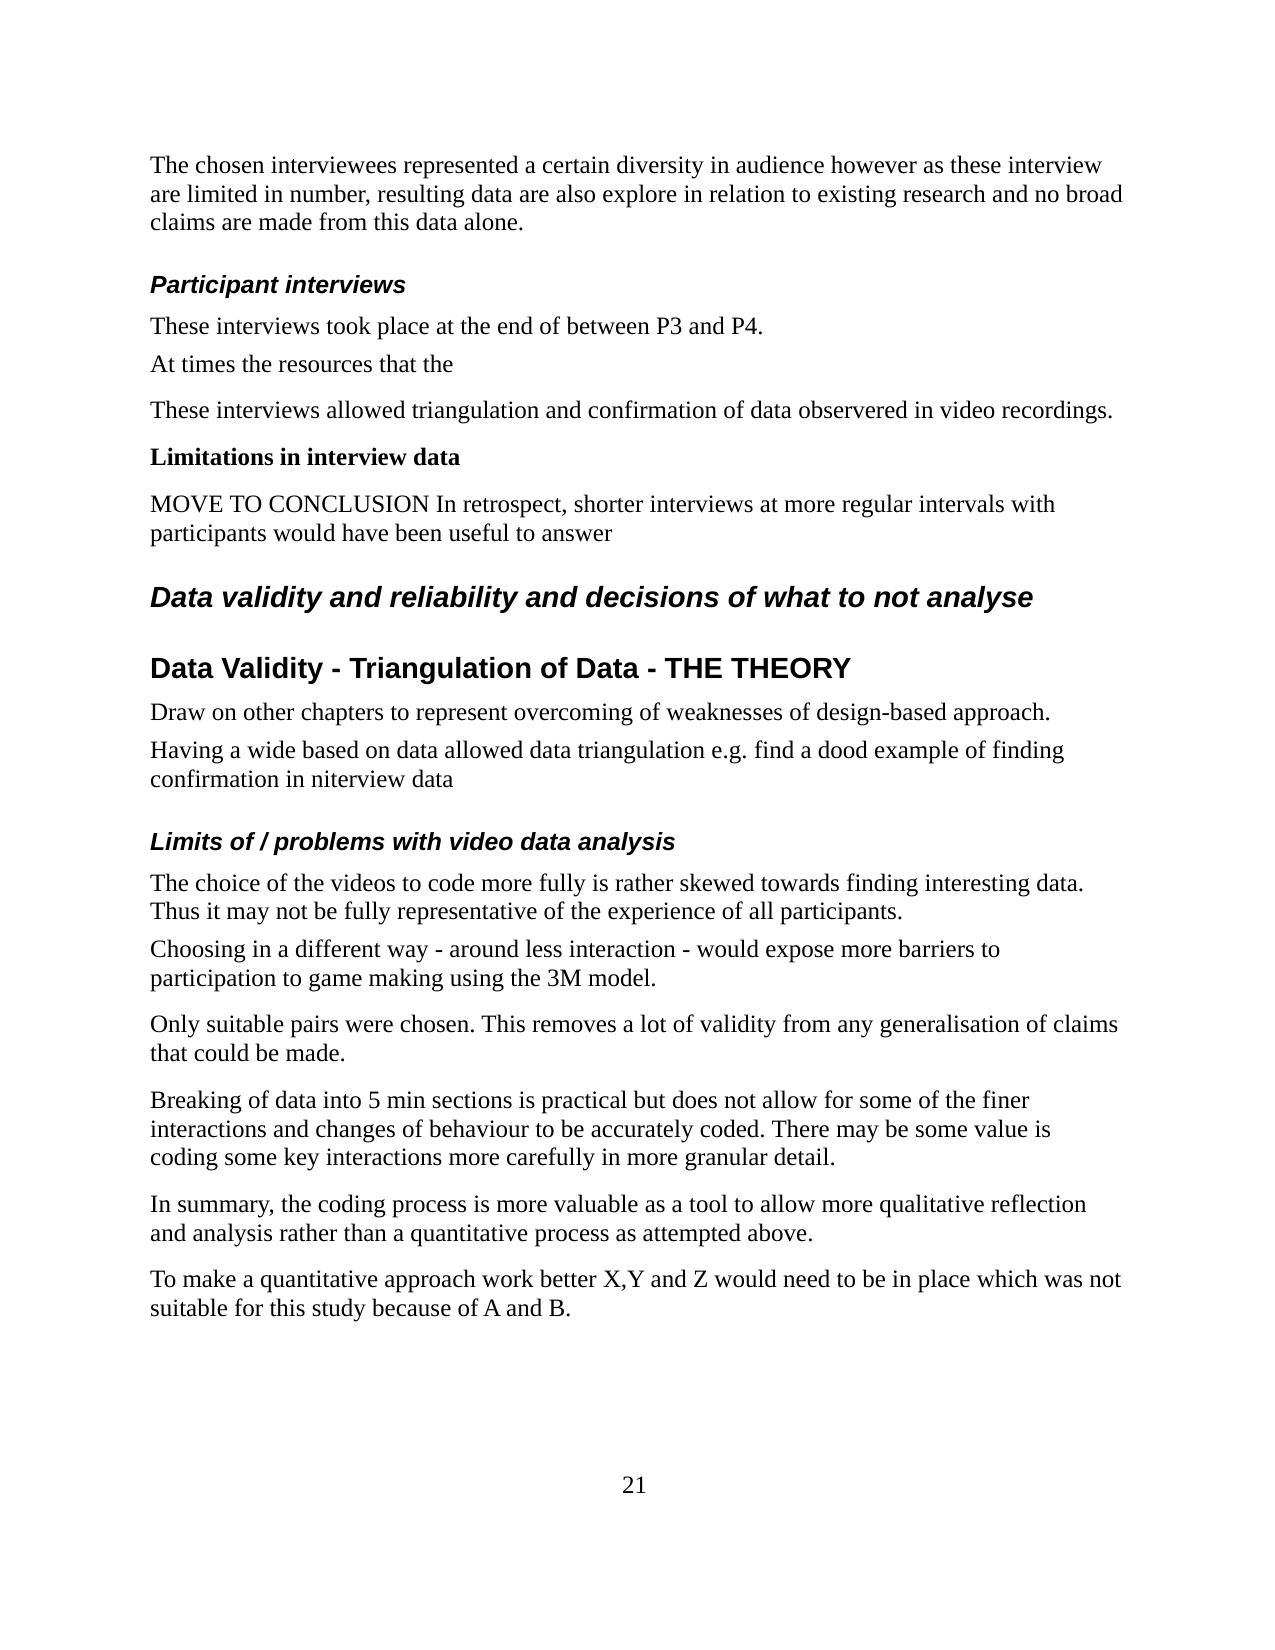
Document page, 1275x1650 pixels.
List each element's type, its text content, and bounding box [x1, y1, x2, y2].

text In summary, the coding process is more valuable as a tool to allow more qualitative reflection and analysis rather than a quantitative process as attempted above. [150, 1189, 1125, 1247]
text The choice of the videos to code more fully is rather skewed towards finding interesting data. Thus it may not be fully representative of the experience of all participants. [150, 868, 1125, 925]
text Draw on other chapters to represent overcoming of weaknesses of design-based approach. [150, 697, 1125, 726]
text MOVE TO CONCLUSION In retrospect, shorter interviews at more regular intervals with participants would have been useful to answer [150, 489, 1125, 546]
subtitle Data Validity - Triangulation of Data - THE THEORY [150, 651, 1125, 685]
text These interviews took place at the end of between P3 and P4. [150, 311, 1125, 340]
text Breaking of data into 5 min sections is practical but does not allow for some of the finer interactions and changes of behaviour to be accurately coded. There may be some value is coding some key interactions more carefully in more granular detail. [150, 1085, 1125, 1171]
text The chosen interviewees represented a certain diversity in audience however as these interview are limited in number, resulting data are also explore in relation to existing research and no broad claims are made from this data alone. [150, 150, 1125, 236]
text These interviews allowed triangulation and confirmation of data observered in video recordings. [150, 396, 1125, 424]
text At times the resources that the [150, 349, 1125, 378]
text Limitations in interview data [150, 442, 1125, 471]
subtitle Limits of / problems with video data analysis [150, 827, 1125, 855]
subtitle Participant interviews [150, 270, 1125, 299]
text Having a wide based on data allowed data triangulation e.g. find a dood example of finding confirmation in niterview data [150, 735, 1125, 793]
text To make a quantitative approach work better X,Y and Z would need to be in place which was not suitable for this study because of A and B. [150, 1264, 1125, 1322]
text Only suitable pairs were chosen. This removes a lot of validity from any generalisation of claims that could be made. [150, 1009, 1125, 1067]
subtitle Data validity and reliability and decisions of what to not analyse [150, 580, 1125, 614]
text Choosing in a different way - around less interaction - would expose more barriers to participation to game making using the 3M model. [150, 934, 1125, 992]
